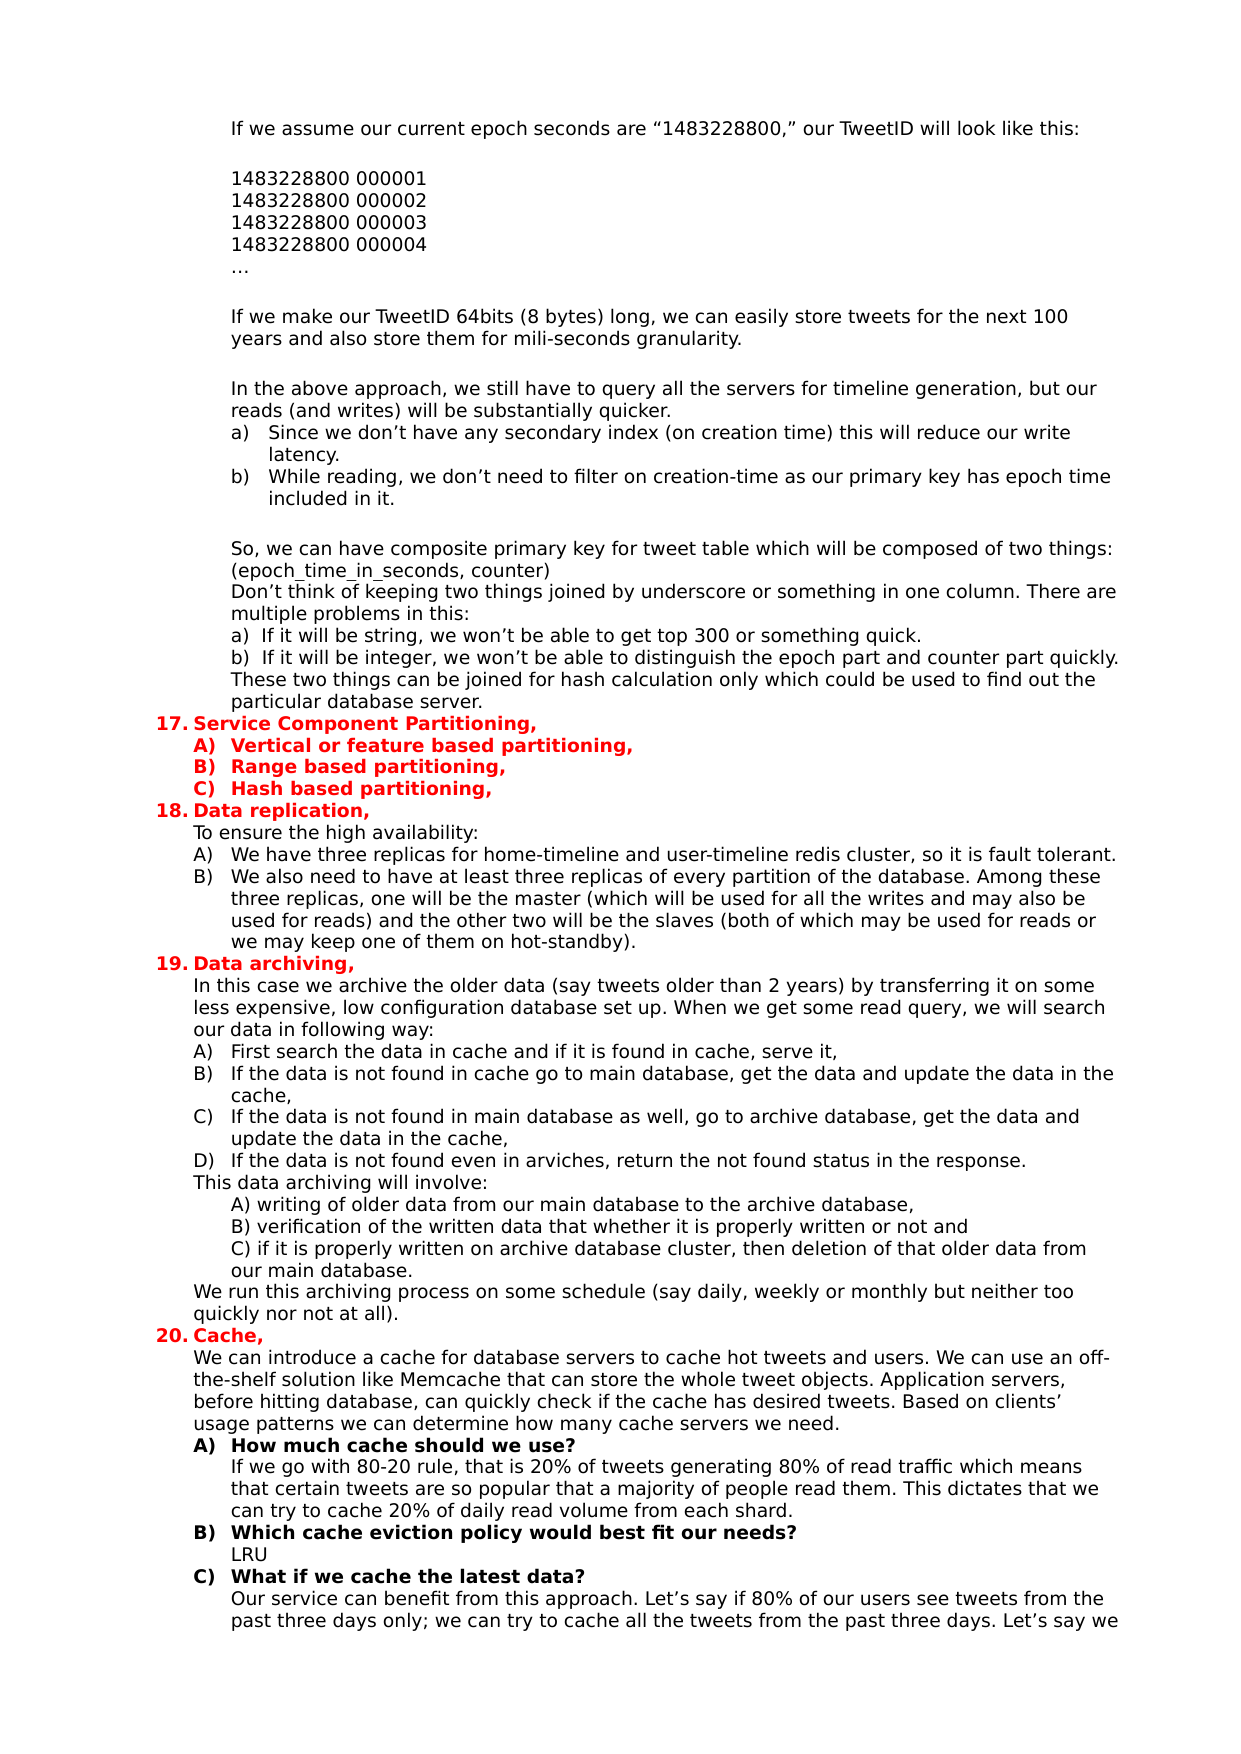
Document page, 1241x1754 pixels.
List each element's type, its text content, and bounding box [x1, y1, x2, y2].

list 1483228800 000003 [193, 212, 1122, 234]
list Range based partitioning, [193, 756, 1122, 778]
list In this case we archive the older data (say tweets older than 2 years) by transferring it on some less expensive, low configuration database set up. When we get some read query, we will search our data in following way: [156, 975, 1122, 1041]
list What if we cache the latest data? [193, 1566, 1122, 1588]
list While reading, we don’t need to filter on creation-time as our primary key has epoch time included in it. [231, 466, 1122, 509]
list If the data is not found in cache go to main database, get the data and update the data in the cache, [193, 1063, 1122, 1106]
list We run this archiving process on some schedule (say daily, weekly or monthly but neither too quickly nor not at all). [156, 1281, 1122, 1325]
list If the data is not found even in arviches, return the not found status in the response. [193, 1150, 1122, 1172]
list We also need to have at least three replicas of every partition of the database. Among these three replicas, one will be the master (which will be used for all the writes and may also be used for reads) and the other two will be the slaves (both of which may be used for reads or we may keep one of them on hot-standby). [193, 866, 1122, 953]
list If we go with 80-20 rule, that is 20% of tweets generating 80% of read traffic which means that certain tweets are so popular that a majority of people read them. This dictates that we can try to cache 20% of daily read volume from each shard. [193, 1456, 1122, 1522]
list a) If it will be string, we won’t be able to get top 300 or something quick. [193, 625, 1122, 647]
list 1483228800 000001 [193, 168, 1122, 190]
list Data archiving, [156, 953, 1122, 975]
list … [193, 256, 1122, 278]
list In the above approach, we still have to query all the servers for timeline generation, but our reads (and writes) will be substantially quicker. [193, 378, 1122, 422]
list Cache, [156, 1325, 1122, 1347]
list To ensure the high availability: [156, 822, 1122, 844]
list Our service can benefit from this approach. Let’s say if 80% of our users see tweets from the past three days only; we can try to cache all the tweets from the past three days. Let’s say we [193, 1588, 1122, 1631]
list We can introduce a cache for database servers to cache hot tweets and users. We can use an off-the-shelf solution like Memcache that can store the whole tweet objects. Application servers, before hitting database, can quickly check if the cache has desired tweets. Based on clients’ usage patterns we can determine how many cache servers we need. [156, 1347, 1122, 1434]
list We have three replicas for home-timeline and user-timeline redis cluster, so it is fault tolerant. [193, 844, 1122, 866]
list 1483228800 000004 [193, 234, 1122, 256]
list Service Component Partitioning, [156, 713, 1122, 734]
list b) If it will be integer, we won’t be able to distinguish the epoch part and counter part quickly. [193, 647, 1122, 669]
list A) writing of older data from our main database to the archive database, [193, 1194, 1122, 1216]
list Since we don’t have any secondary index (on creation time) this will reduce our write latency. [231, 422, 1122, 466]
list Which cache eviction policy would best fit our needs? [193, 1522, 1122, 1544]
list Don’t think of keeping two things joined by underscore or something in one column. There are multiple problems in this: [193, 581, 1122, 625]
list LRU [193, 1544, 1122, 1566]
list 1483228800 000002 [193, 190, 1122, 212]
list First search the data in cache and if it is found in cache, serve it, [193, 1041, 1122, 1063]
list If we make our TweetID 64bits (8 bytes) long, we can easily store tweets for the next 100 years and also store them for mili-seconds granularity. [193, 306, 1122, 350]
list So, we can have composite primary key for tweet table which will be composed of two things: (epoch_time_in_seconds, counter) [193, 538, 1122, 581]
list B) verification of the written data that whether it is properly written or not and [193, 1216, 1122, 1238]
list Vertical or feature based partitioning, [193, 734, 1122, 756]
list How much cache should we use? [193, 1434, 1122, 1456]
list C) if it is properly written on archive database cluster, then deletion of that older data from our main database. [193, 1238, 1122, 1281]
list Data replication, [156, 800, 1122, 822]
list Hash based partitioning, [193, 778, 1122, 800]
list If the data is not found in main database as well, go to archive database, get the data and update the data in the cache, [193, 1106, 1122, 1150]
list If we assume our current epoch seconds are “1483228800,” our TweetID will look like this: [193, 118, 1122, 140]
list This data archiving will involve: [156, 1172, 1122, 1194]
list These two things can be joined for hash calculation only which could be used to find out the particular database server. [193, 669, 1122, 713]
